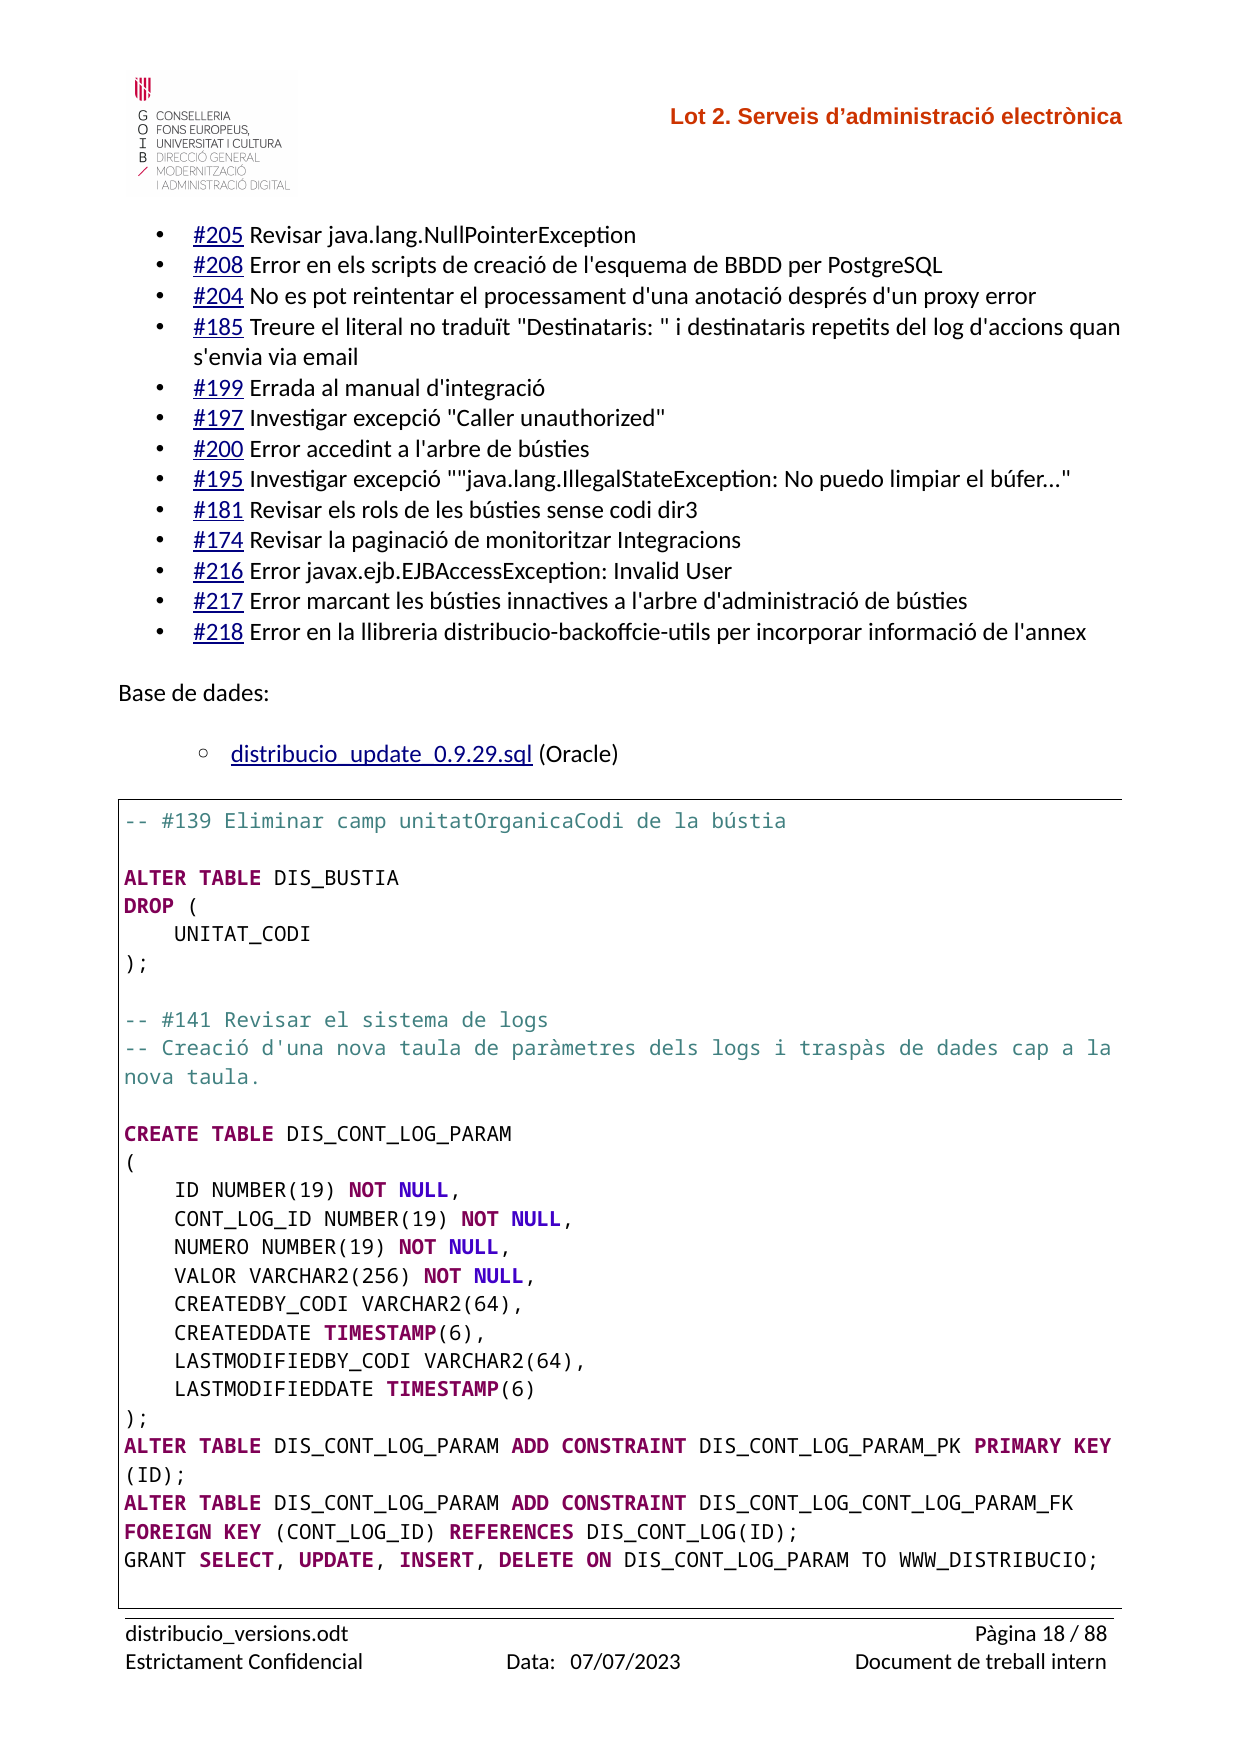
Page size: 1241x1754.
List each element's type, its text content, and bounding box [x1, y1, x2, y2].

list #217 Error marcant les bústies innactives a l'arbre d'administració de bústies [156, 585, 1122, 616]
text Base de dades: [118, 677, 1122, 707]
list #218 Error en la llibreria distribucio-backoffcie-utils per incorporar informació de l'annex [156, 616, 1122, 646]
list #208 Error en els scripts de creació de l'esquema de BBDD per PostgreSQL [156, 250, 1122, 280]
list distribucio_update_0.9.29.sql (Oracle) [193, 738, 1122, 768]
picture [126, 70, 299, 197]
list #181 Revisar els rols de les bústies sense codi dir3 [156, 494, 1122, 524]
list #205 Revisar java.lang.NullPointerException [156, 219, 1122, 250]
list #216 Error javax.ejb.EJBAccessException: Invalid User [156, 555, 1122, 585]
list #185 Treure el literal no traduït "Destinataris: " i destinataris repetits del log d'accions quan s'envia via email [156, 311, 1122, 372]
list #174 Revisar la paginació de monitoritzar Integracions [156, 524, 1122, 555]
table_header -- #139 Eliminar camp unitatOrganicaCodi de la bústia ALTER TABLE DIS_BUSTIA DROP ( UNITAT_CODI ); -- #141 Revisar el sistema de logs -- Creació d'una nova taula de paràmetres dels logs i traspàs de dades cap a la nova taula. CREATE TABLE DIS_CONT_LOG_PARAM ( ID NUMBER(19) NOT NULL, CONT_LOG_ID NUMBER(19) NOT NULL, NUMERO NUMBER(19) NOT NULL, VALOR VARCHAR2(256) NOT NULL, CREATEDBY_CODI VARCHAR2(64), CREATEDDATE TIMESTAMP(6), LASTMODIFIEDBY_CODI VARCHAR2(64), LASTMODIFIEDDATE TIMESTAMP(6) ); ALTER TABLE DIS_CONT_LOG_PARAM ADD CONSTRAINT DIS_CONT_LOG_PARAM_PK PRIMARY KEY (ID); ALTER TABLE DIS_CONT_LOG_PARAM ADD CONSTRAINT DIS_CONT_LOG_CONT_LOG_PARAM_FK FOREIGN KEY (CONT_LOG_ID) REFERENCES DIS_CONT_LOG(ID); GRANT SELECT, UPDATE, INSERT, DELETE ON DIS_CONT_LOG_PARAM TO WWW_DISTRIBUCIO; [119, 800, 1122, 1608]
list #204 No es pot reintentar el processament d'una anotació després d'un proxy error [156, 280, 1122, 311]
list #197 Investigar excepció "Caller unauthorized" [156, 402, 1122, 433]
list #200 Error accedint a l'arbre de bústies [156, 433, 1122, 463]
list #199 Errada al manual d'integració [156, 372, 1122, 402]
list #195 Investigar excepció ""java.lang.IllegalStateException: No puedo limpiar el búfer..." [156, 463, 1122, 494]
